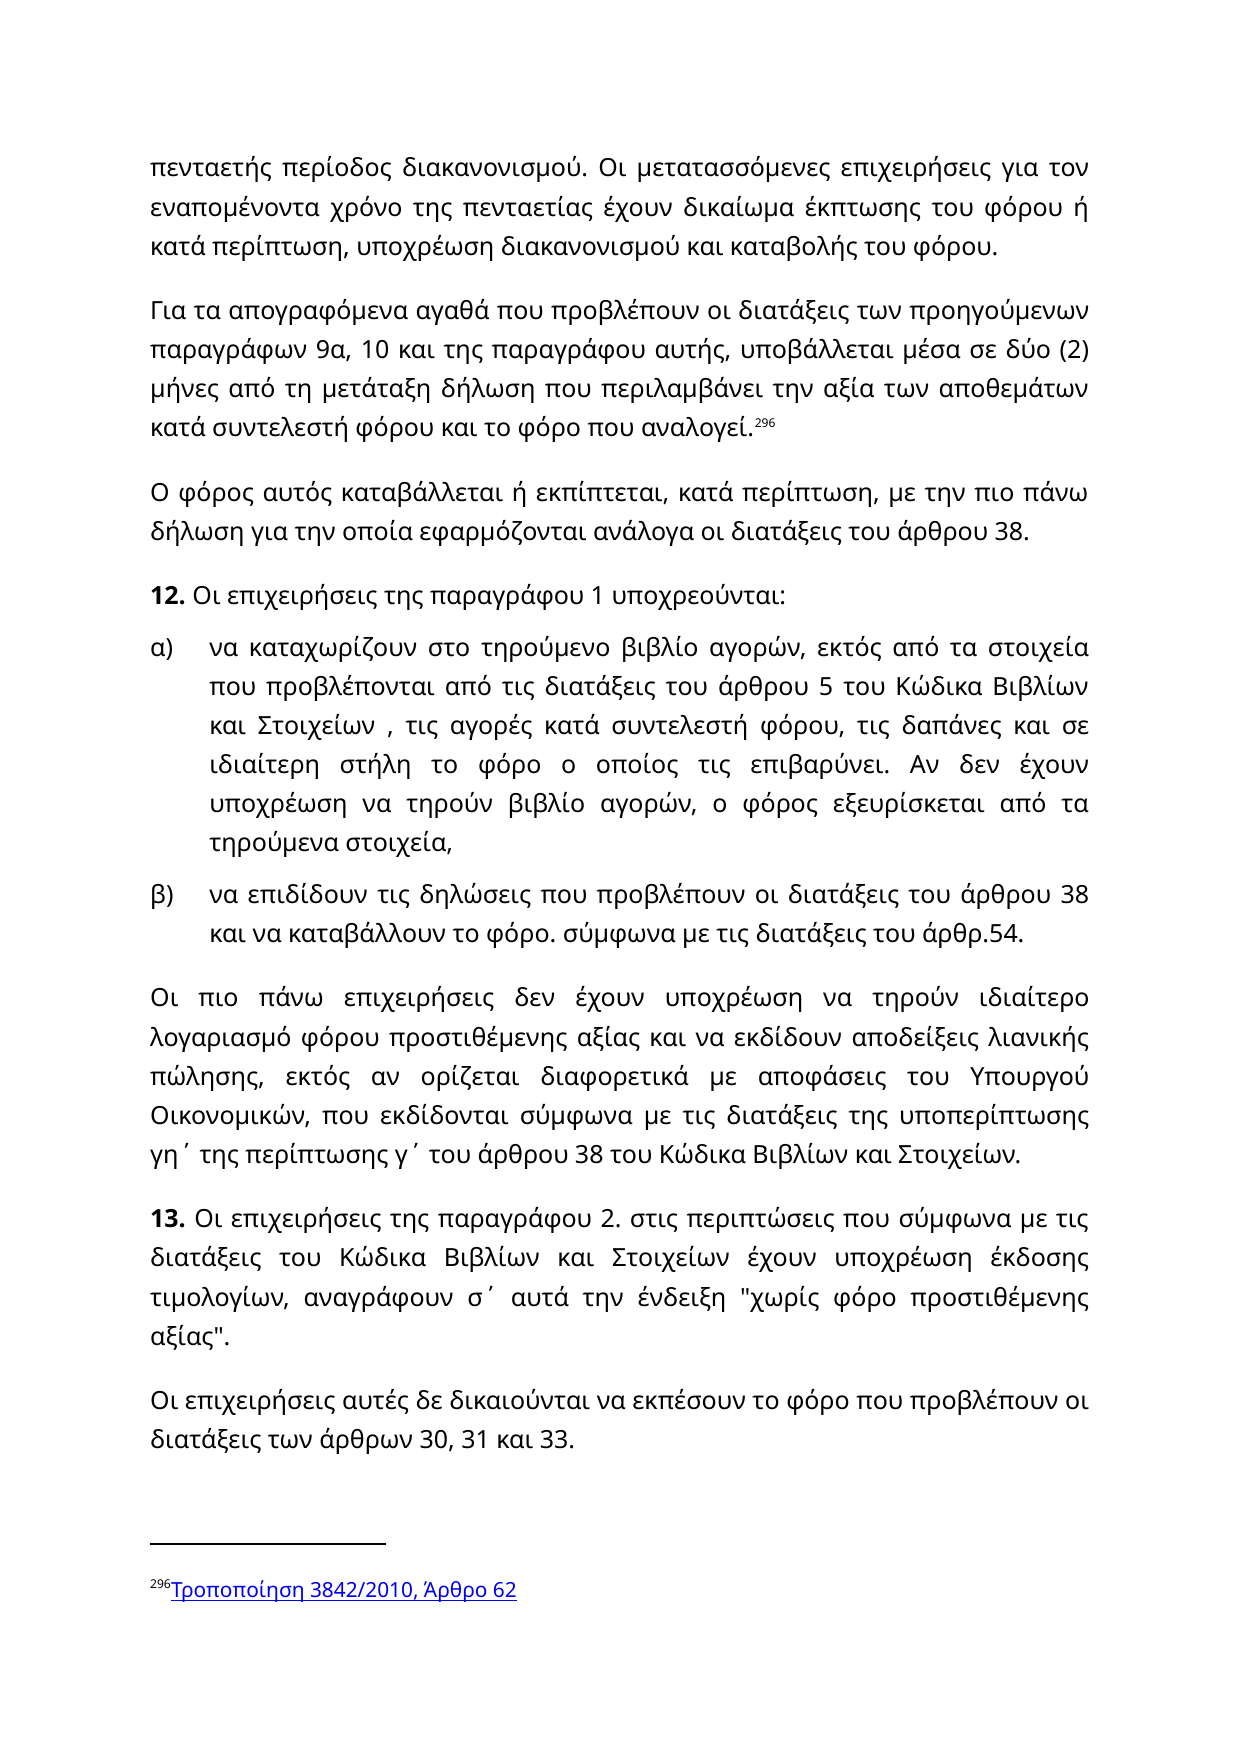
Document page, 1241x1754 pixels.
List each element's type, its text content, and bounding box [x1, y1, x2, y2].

text 12. Οι επιχειρήσεις της παραγράφου 1 υποχρεούνται: [150, 577, 1090, 612]
list β) να επιδίδουν τις δηλώσεις που προβλέπουν οι διατάξεις του άρθρου 38 και να καταβάλλουν το φόρο. σύμφωνα με τις διατάξεις του άρθρ.54. [150, 877, 1090, 950]
text Οι επιχειρήσεις αυτές δε δικαιούνται να εκπέσουν το φόρο που προβλέπουν οι διατάξεις των άρθρων 30, 31 και 33. [150, 1382, 1090, 1456]
text πενταετής περίοδος διακανονισμού. Οι μετατασσόμενες επιχειρήσεις για τον εναπομένοντα χρόνο της πενταετίας έχουν δικαίωμα έκπτωσης του φόρου ή κατά περίπτωση, υποχρέωση διακανονισμού και καταβολής του φόρου. [150, 150, 1090, 262]
text Για τα απογραφόμενα αγαθά που προβλέπουν οι διατάξεις των προηγούμενων παραγράφων 9α, 10 και της παραγράφου αυτής, υποβάλλεται μέσα σε δύο (2) μήνες από τη μετάταξη δήλωση που περιλαμβάνει την αξία των αποθεμάτων κατά συντελεστή φόρου και το φόρο που αναλογεί. [150, 292, 1090, 444]
text Οι πιο πάνω επιχειρήσεις δεν έχουν υποχρέωση να τηρούν ιδιαίτερο λογαριασμό φόρου προστιθέμενης αξίας και να εκδίδουν αποδείξεις λιανικής πώλησης, εκτός αν ορίζεται διαφορετικά με αποφάσεις του Υπουργού Οικονομικών, που εκδίδονται σύμφωνα με τις διατάξεις της υποπερίπτωσης γη΄ της περίπτωσης γ΄ του άρθρου 38 του Κώδικα Βιβλίων και Στοιχείων. [150, 980, 1090, 1171]
list α) να καταχωρίζουν στο τηρούμενο βιβλίο αγορών, εκτός από τα στοιχεία που προβλέπονται από τις διατάξεις του άρθρου 5 του Κώδικα Βιβλίων και Στοιχείων , τις αγορές κατά συντελεστή φόρου, τις δαπάνες και σε ιδιαίτερη στήλη το φόρο ο οποίος τις επιβαρύνει. Αν δεν έχουν υποχρέωση να τηρούν βιβλίο αγορών, ο φόρος εξευρίσκεται από τα τηρούμενα στοιχεία, [150, 629, 1090, 859]
text Τροποποίηση 3842/2010, Άρθρο 62 [150, 1576, 1090, 1604]
text 13. Οι επιχειρήσεις της παραγράφου 2. στις περιπτώσεις που σύμφωνα με τις διατάξεις του Κώδικα Βιβλίων και Στοιχείων έχουν υποχρέωση έκδοσης τιμολογίων, αναγράφουν σ΄ αυτά την ένδειξη "χωρίς φόρο προστιθέμενης αξίας". [150, 1201, 1090, 1352]
text Ο φόρος αυτός καταβάλλεται ή εκπίπτεται, κατά περίπτωση, με την πιο πάνω δήλωση για την οποία εφαρμόζονται ανάλογα οι διατάξεις του άρθρου 38. [150, 474, 1090, 547]
